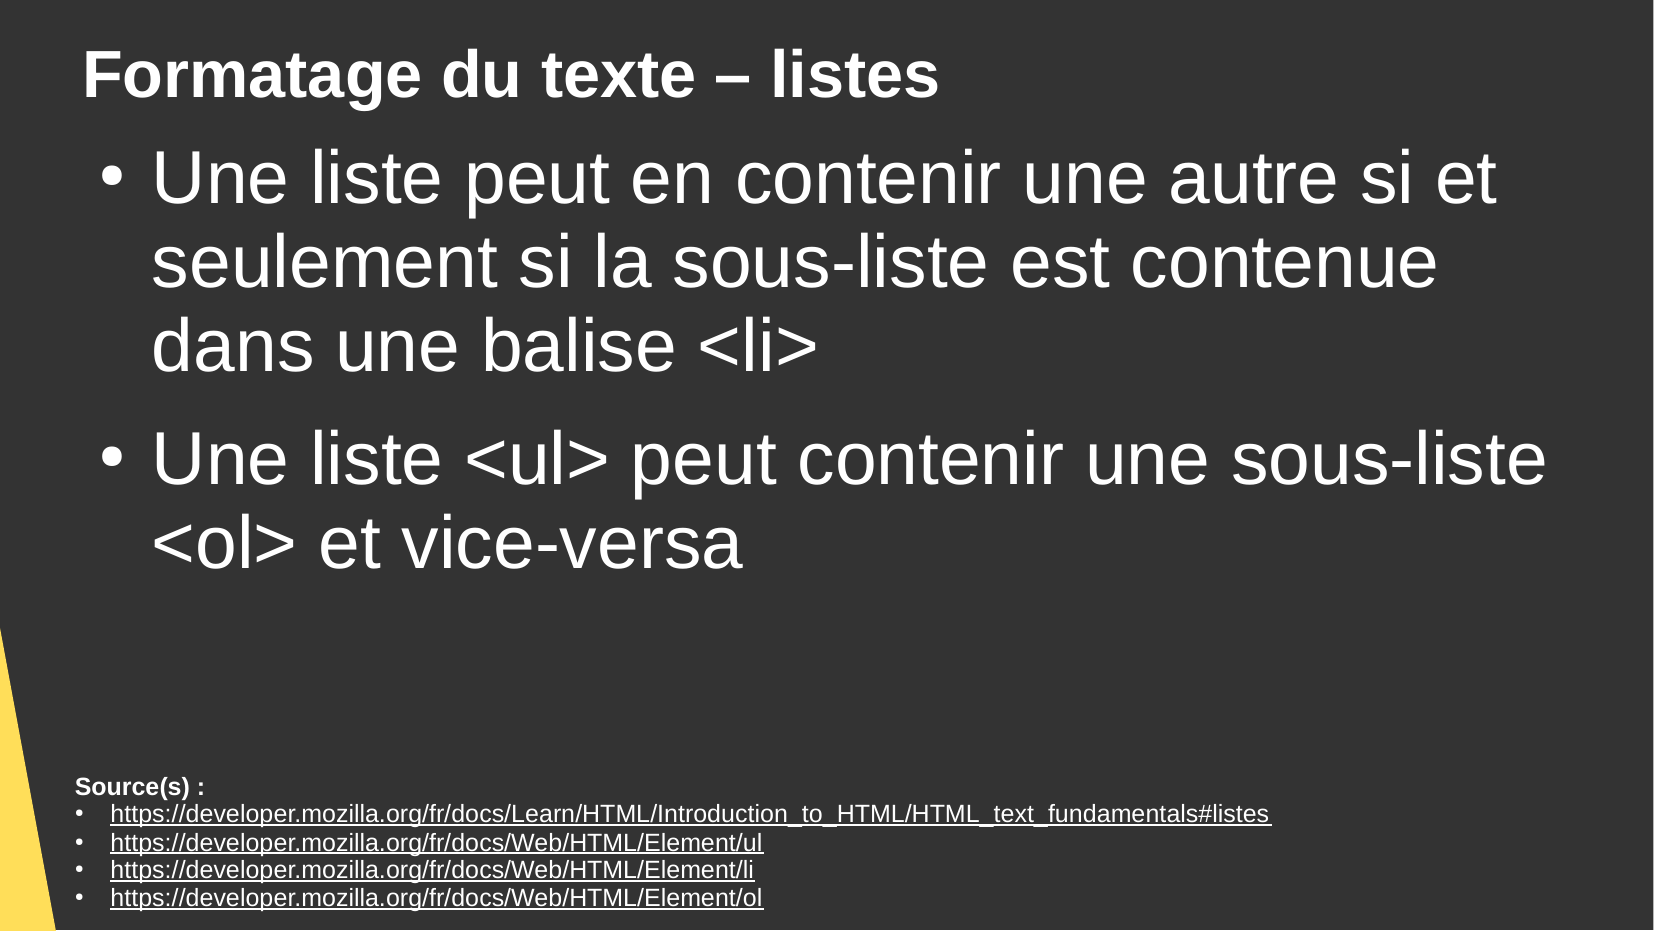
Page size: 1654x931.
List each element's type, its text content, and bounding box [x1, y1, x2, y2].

text_box [0, 627, 56, 931]
text_box Source(s) : https://developer.mozilla.org/fr/docs/Learn/HTML/Introduction_to_HTML/HTML_text_fundamentals#listes https://developer.mozilla.org/fr/docs/Web/HTML/Element/ul https://developer.mozilla.org/fr/docs/Web/HTML/Element/li https://developer.mozilla.org/fr/docs/Web/HTML/Element/ol [60, 764, 1546, 920]
list Une liste peut en contenir une autre si et seulement si la sous-liste est contenue dans une balise <li> Une liste <ul> peut contenir une sous-liste <ol> et vice-versa [80, 135, 1605, 626]
title Formatage du texte – listes [82, 37, 1571, 114]
